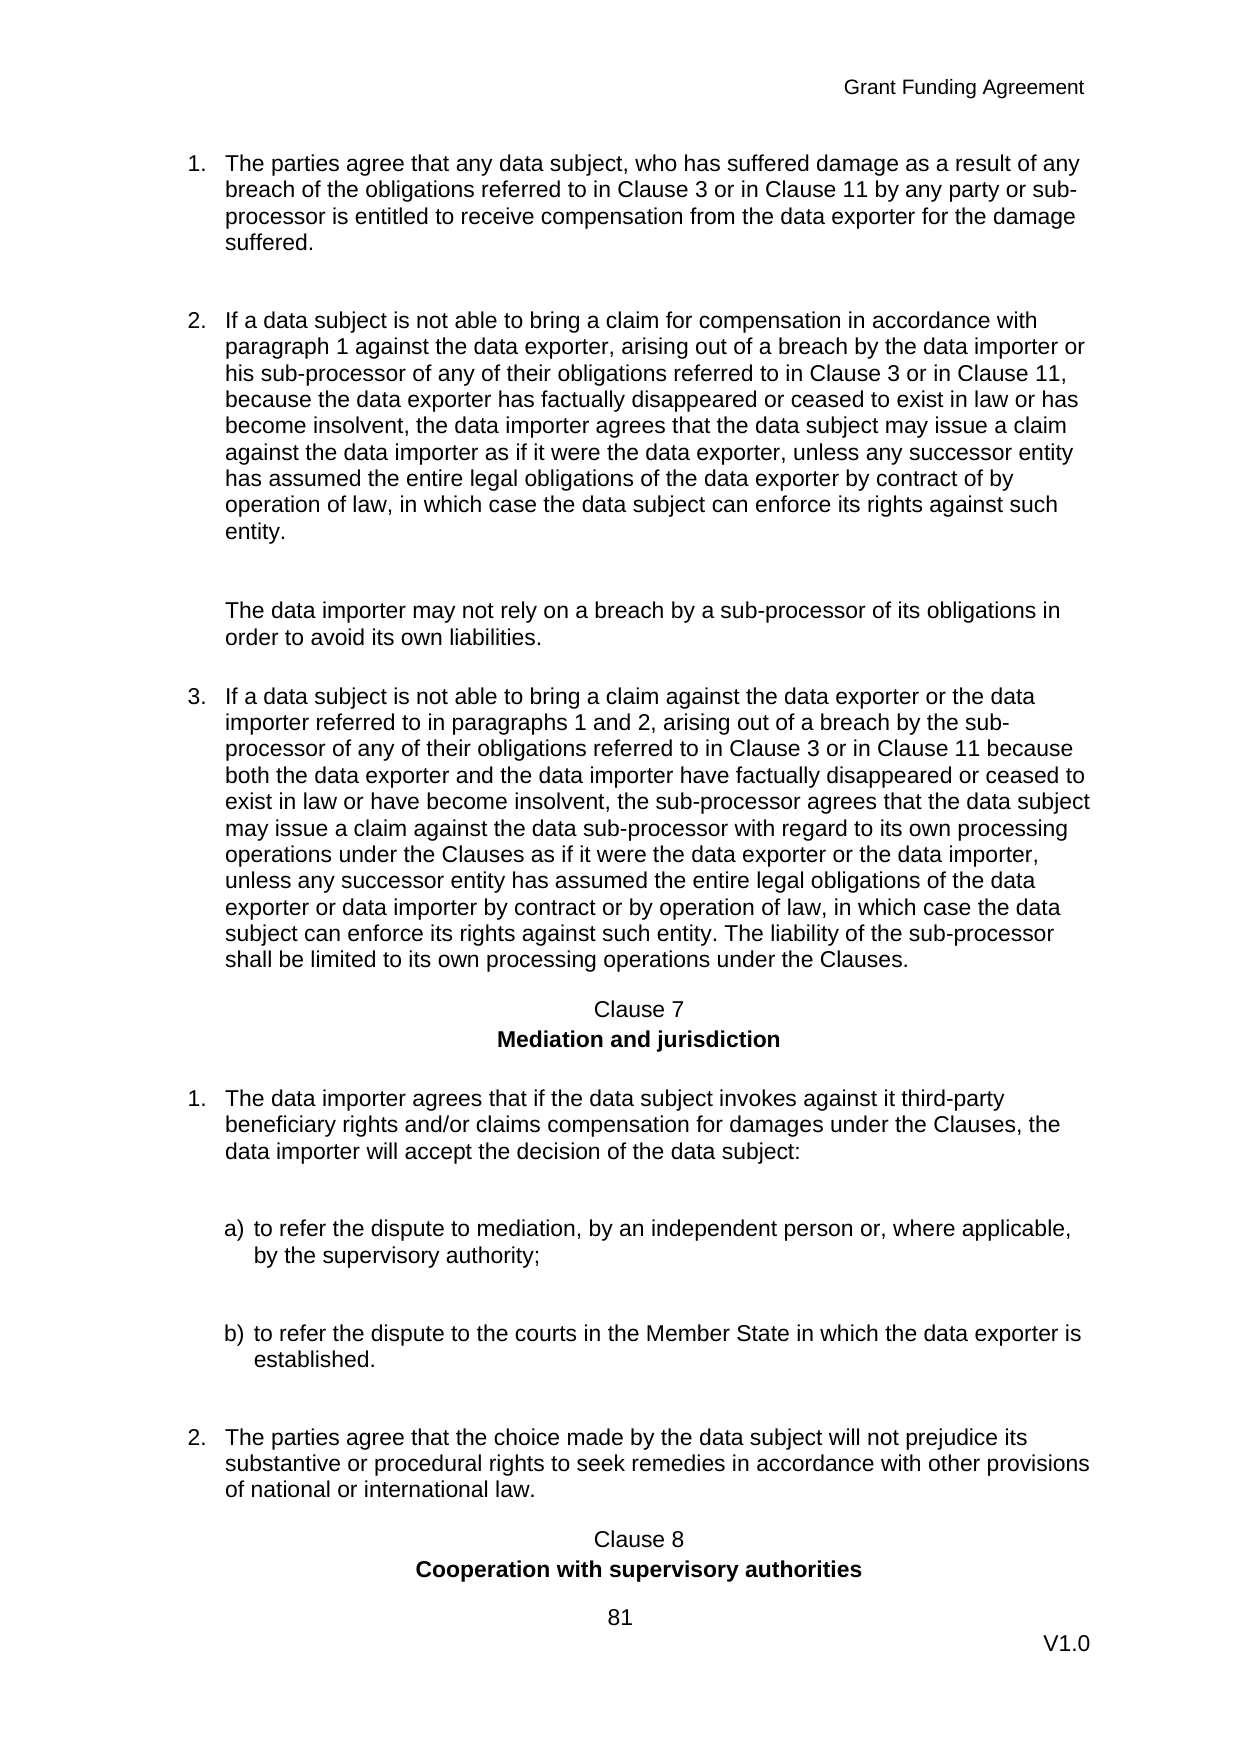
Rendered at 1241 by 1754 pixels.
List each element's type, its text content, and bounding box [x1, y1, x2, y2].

text Mediation and jurisdiction [187, 1026, 1090, 1052]
text Clause 8 [187, 1526, 1090, 1552]
list The data importer agrees that if the data subject invokes against it third-party beneficiary rights and/or claims compensation for damages under the Clauses, the data importer will accept the decision of the data subject: [187, 1085, 1090, 1164]
list The data importer may not rely on a breach by a sub-processor of its obligations in order to avoid its own liabilities. [225, 597, 1090, 650]
text Clause 7 [187, 996, 1090, 1022]
list to refer the dispute to the courts in the Member State in which the data exporter is established. [224, 1319, 1090, 1372]
list If a data subject is not able to bring a claim for compensation in accordance with paragraph 1 against the data exporter, arising out of a breach by the data importer or his sub-processor of any of their obligations referred to in Clause 3 or in Clause 11, because the data exporter has factually disappeared or ceased to exist in law or has become insolvent, the data importer agrees that the data subject may issue a claim against the data importer as if it were the data exporter, unless any successor entity has assumed the entire legal obligations of the data exporter by contract of by operation of law, in which case the data subject can enforce its rights against such entity. [187, 307, 1090, 544]
list The parties agree that the choice made by the data subject will not prejudice its substantive or procedural rights to seek remedies in accordance with other provisions of national or international law. [187, 1423, 1090, 1503]
list The parties agree that any data subject, who has suffered damage as a result of any breach of the obligations referred to in Clause 3 or in Clause 11 by any party or sub-processor is entitled to receive compensation from the data exporter for the damage suffered. [187, 150, 1090, 255]
list If a data subject is not able to bring a claim against the data exporter or the data importer referred to in paragraphs 1 and 2, arising out of a breach by the sub-processor of any of their obligations referred to in Clause 3 or in Clause 11 because both the data exporter and the data importer have factually disappeared or ceased to exist in law or have become insolvent, the sub-processor agrees that the data subject may issue a claim against the data sub-processor with regard to its own processing operations under the Clauses as if it were the data exporter or the data importer, unless any successor entity has assumed the entire legal obligations of the data exporter or data importer by contract or by operation of law, in which case the data subject can enforce its rights against such entity. The liability of the sub-processor shall be limited to its own processing operations under the Clauses. [187, 683, 1090, 973]
list to refer the dispute to mediation, by an independent person or, where applicable, by the supervisory authority; [224, 1215, 1090, 1268]
text Cooperation with supervisory authorities [187, 1556, 1090, 1582]
